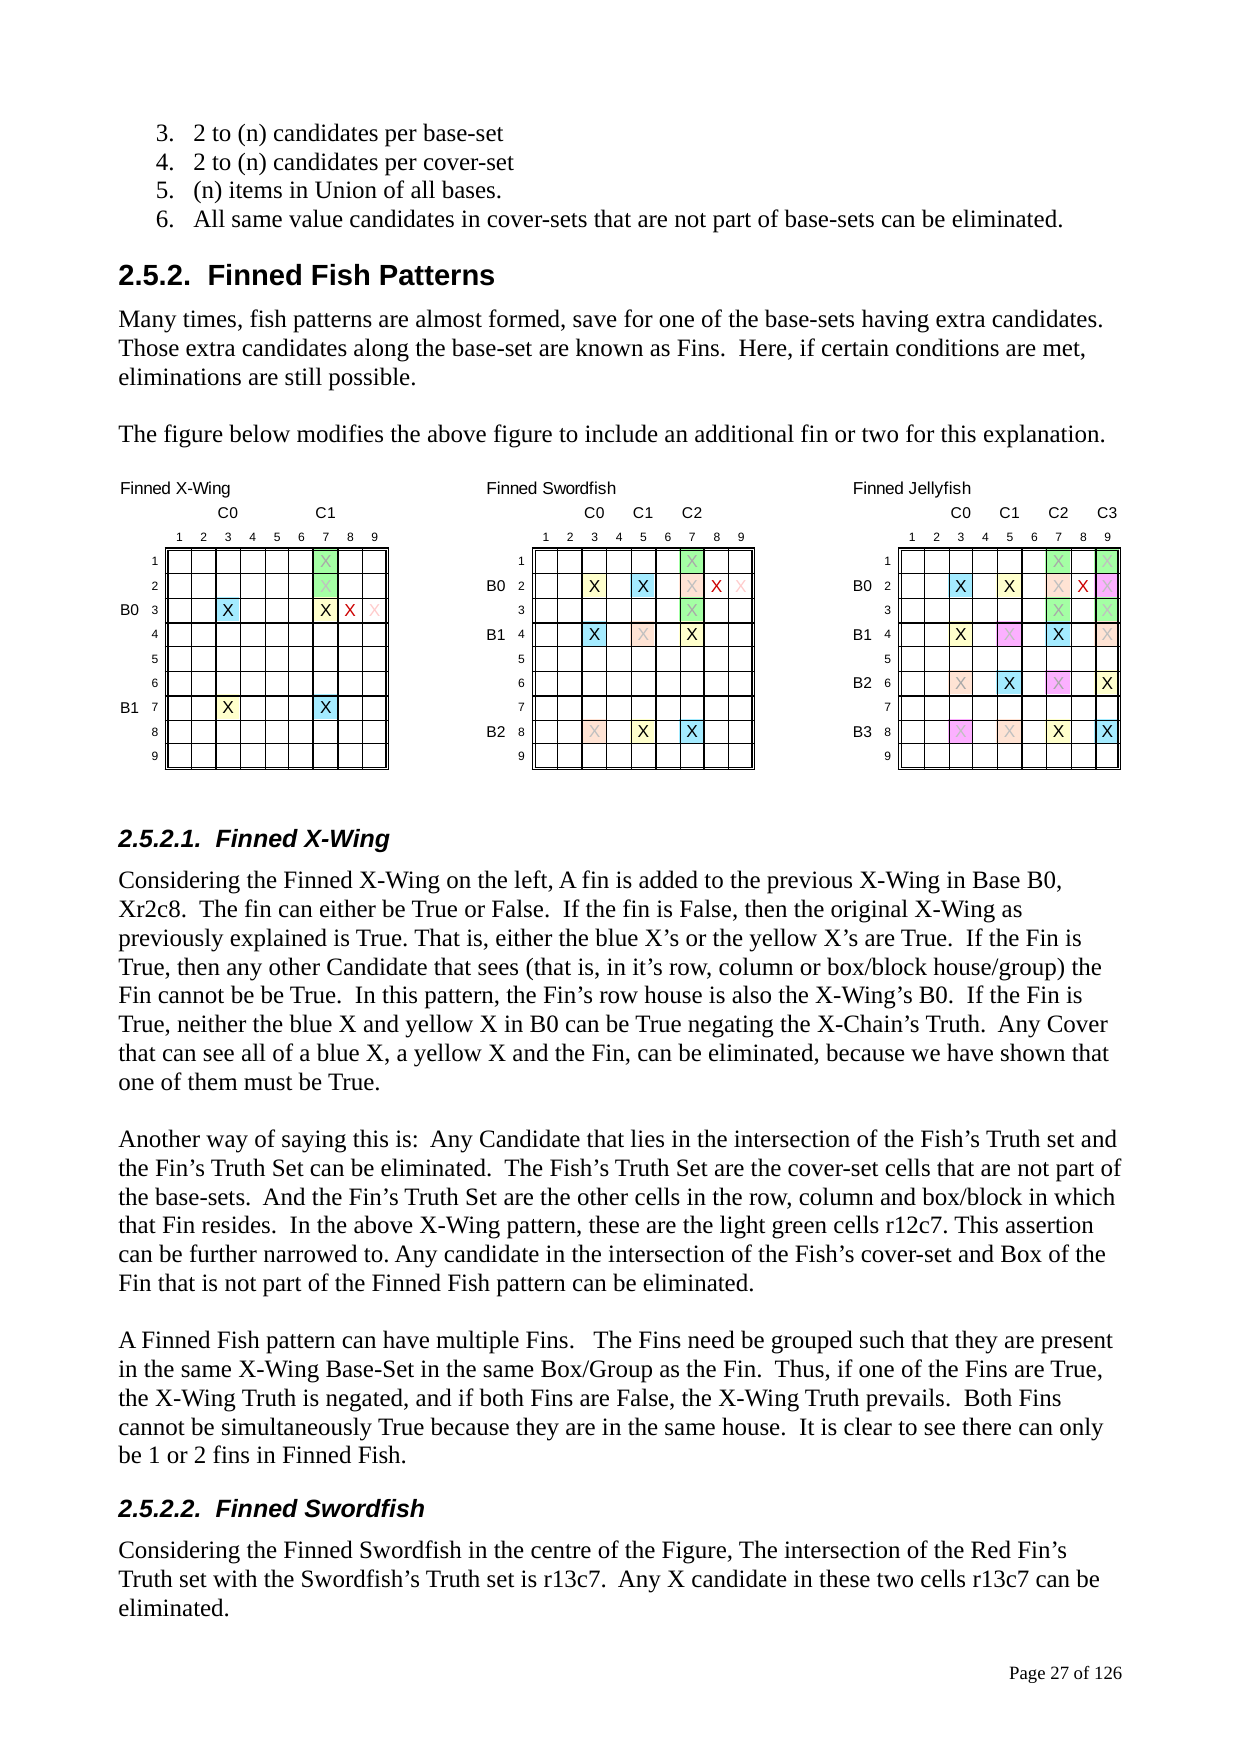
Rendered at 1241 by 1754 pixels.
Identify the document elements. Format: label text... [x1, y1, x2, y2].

text Considering the Finned X-Wing on the left, A fin is added to the previous X-Wing in Base B0, Xr2c8. The fin can either be True or False. If the fin is False, then the original X-Wing as previously explained is True. That is, either the blue X’s or the yellow X’s are True. If the Fin is True, then any other Candidate that sees (that is, in it’s row, column or box/block house/group) the Fin cannot be be True. In this pattern, the Fin’s row house is also the X-Wing’s B0. If the Fin is True, neither the blue X and yellow X in B0 can be True negating the X-Chain’s Truth. Any Cover that can see all of a blue X, a yellow X and the Fin, can be eliminated, because we have shown that one of them must be True. [118, 865, 1122, 1095]
text The figure below modifies the above figure to include an additional fin or two for this explanation. [118, 419, 1122, 448]
subtitle Finned Fish Patterns [118, 258, 1122, 292]
text Many times, fish patterns are almost formed, save for one of the base-sets having extra candidates. Those extra candidates along the base-set are known as Fins. Here, if certain conditions are met, eliminations are still possible. [118, 304, 1122, 390]
list 2 to (n) candidates per base-set [156, 118, 1122, 147]
list 2 to (n) candidates per cover-set [156, 147, 1122, 176]
subtitle Finned X-Wing [118, 824, 1122, 853]
list All same value candidates in cover-sets that are not part of base-sets can be eliminated. [156, 204, 1122, 233]
text Another way of saying this is: Any Candidate that lies in the intersection of the Fish’s Truth set and the Fin’s Truth Set can be eliminated. The Fish’s Truth Set are the cover-set cells that are not part of the base-sets. And the Fin’s Truth Set are the other cells in the row, column and box/block in which that Fin resides. In the above X-Wing pattern, these are the light green cells r12c7. This assertion can be further narrowed to. Any candidate in the intersection of the Fish’s cover-set and Box of the Fin that is not part of the Finned Fish pattern can be eliminated. [118, 1124, 1122, 1297]
list (n) items in Union of all bases. [156, 176, 1122, 204]
subtitle Finned Swordfish [118, 1494, 1122, 1523]
text Considering the Finned Swordfish in the centre of the Figure, The intersection of the Red Fin’s Truth set with the Swordfish’s Truth set is r13c7. Any X candidate in these two cells r13c7 can be eliminated. [118, 1535, 1122, 1622]
text A Finned Fish pattern can have multiple Fins. The Fins need be grouped such that they are present in the same X-Wing Base-Set in the same Box/Group as the Fin. Thus, if one of the Fins are True, the X-Wing Truth is negated, and if both Fins are False, the X-Wing Truth prevails. Both Fins cannot be simultaneously True because they are in the same house. It is clear to see there can only be 1 or 2 fins in Finned Fish. [118, 1325, 1122, 1469]
